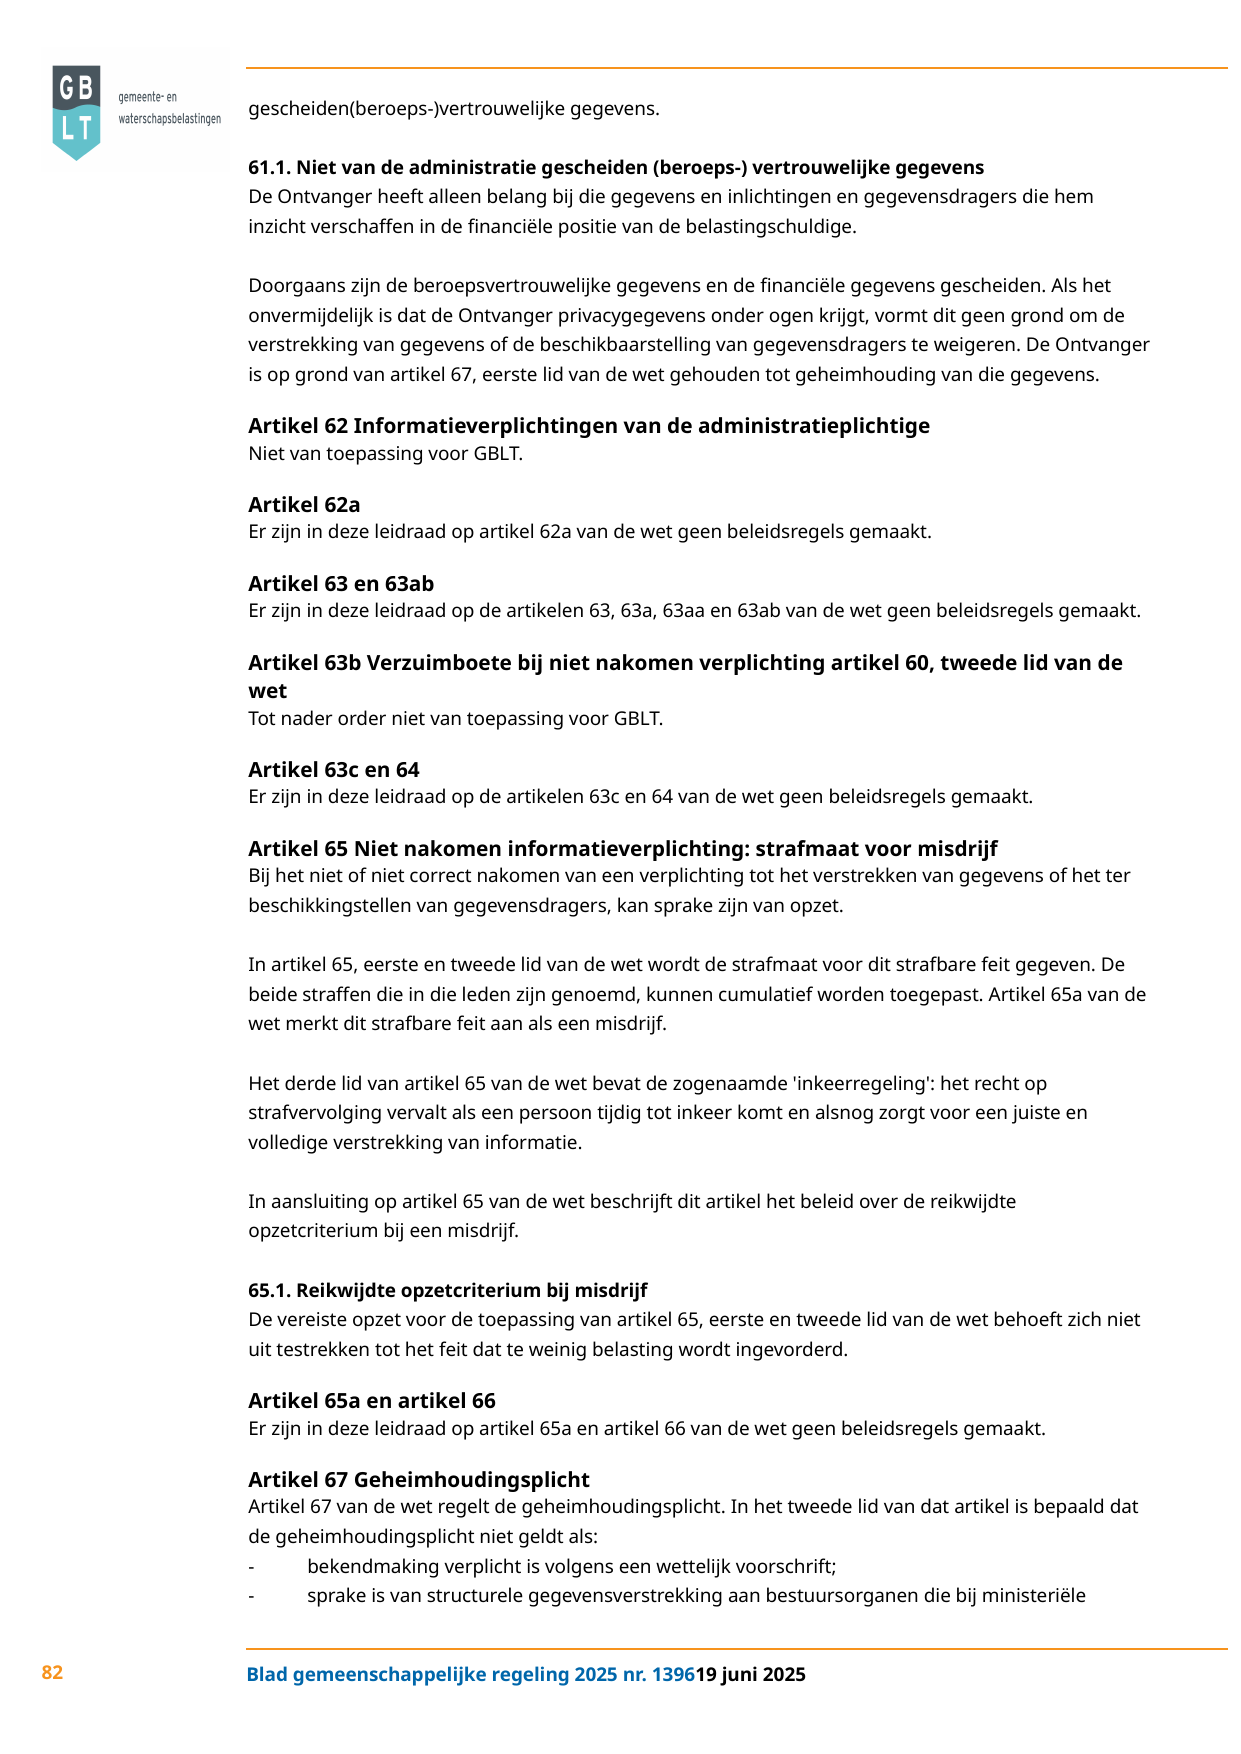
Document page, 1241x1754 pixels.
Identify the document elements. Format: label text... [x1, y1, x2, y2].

text Het derde lid van artikel 65 van de wet bevat de zogenaamde 'inkeerregeling': het recht op strafvervolging vervalt als een persoon tijdig tot inkeer komt en alsnog zorgt voor een juiste en volledige verstrekking van informatie. [248, 1070, 1152, 1154]
text Artikel 63 en 63ab [248, 569, 1152, 598]
picture [41, 47, 231, 172]
list bekendmaking verplicht is volgens een wettelijk voorschrift; [248, 1553, 1152, 1578]
text Artikel 65a en artikel 66 [248, 1386, 1152, 1415]
list sprake is van structurele gegevensverstrekking aan bestuursorganen die bij ministeriële [248, 1582, 1152, 1608]
text Er zijn in deze leidraad op artikel 62a van de wet geen beleidsregels gemaakt. [248, 519, 1152, 544]
text Niet van toepassing voor GBLT. [248, 440, 1152, 466]
text Artikel 62 Informatieverplichtingen van de administratieplichtige [248, 411, 1152, 440]
text 61.1. Niet van de administratie gescheiden (beroeps-) vertrouwelijke gegevens [248, 154, 1152, 180]
text gescheiden(beroeps-)vertrouwelijke gegevens. [248, 95, 1152, 121]
text In artikel 65, eerste en tweede lid van de wet wordt de strafmaat voor dit strafbare feit gegeven. De beide straffen die in die leden zijn genoemd, kunnen cumulatief worden toegepast. Artikel 65a van de wet merkt dit strafbare feit aan als een misdrijf. [248, 951, 1152, 1036]
text Er zijn in deze leidraad op artikel 65a en artikel 66 van de wet geen beleidsregels gemaakt. [248, 1415, 1152, 1441]
text De vereiste opzet voor de toepassing van artikel 65, eerste en tweede lid van de wet behoeft zich niet uit testrekken tot het feit dat te weinig belasting wordt ingevorderd. [248, 1306, 1152, 1362]
text Artikel 65 Niet nakomen informatieverplichting: strafmaat voor misdrijf [248, 834, 1152, 863]
text 65.1. Reikwijdte opzetcriterium bij misdrijf [248, 1277, 1152, 1302]
text Tot nader order niet van toepassing voor GBLT. [248, 705, 1152, 731]
text In aansluiting op artikel 65 van de wet beschrijft dit artikel het beleid over de reikwijdte opzetcriterium bij een misdrijf. [248, 1188, 1152, 1243]
text Artikel 63c en 64 [248, 755, 1152, 784]
text Er zijn in deze leidraad op de artikelen 63, 63a, 63aa en 63ab van de wet geen beleidsregels gemaakt. [248, 598, 1152, 623]
text Er zijn in deze leidraad op de artikelen 63c en 64 van de wet geen beleidsregels gemaakt. [248, 784, 1152, 809]
text Artikel 67 van de wet regelt de geheimhoudingsplicht. In het tweede lid van dat artikel is bepaald dat de geheimhoudingsplicht niet geldt als: [248, 1494, 1152, 1549]
text De Ontvanger heeft alleen belang bij die gegevens en inlichtingen en gegevensdragers die hem inzicht verschaffen in de financiële positie van de belastingschuldige. [248, 183, 1152, 239]
text Doorgaans zijn de beroepsvertrouwelijke gegevens en de financiële gegevens gescheiden. Als het onvermijdelijk is dat de Ontvanger privacygegevens onder ogen krijgt, vormt dit geen grond om de verstrekking van gegevens of de beschikbaarstelling van gegevensdragers te weigeren. De Ontvanger is op grond van artikel 67, eerste lid van de wet gehouden tot geheimhouding van die gegevens. [248, 272, 1152, 387]
text Bij het niet of niet correct nakomen van een verplichting tot het verstrekken van gegevens of het ter beschikkingstellen van gegevensdragers, kan sprake zijn van opzet. [248, 863, 1152, 918]
text Artikel 67 Geheimhoudingsplicht [248, 1465, 1152, 1494]
text Artikel 62a [248, 490, 1152, 519]
text Artikel 63b Verzuimboete bij niet nakomen verplichting artikel 60, tweede lid van de wet [248, 648, 1152, 705]
